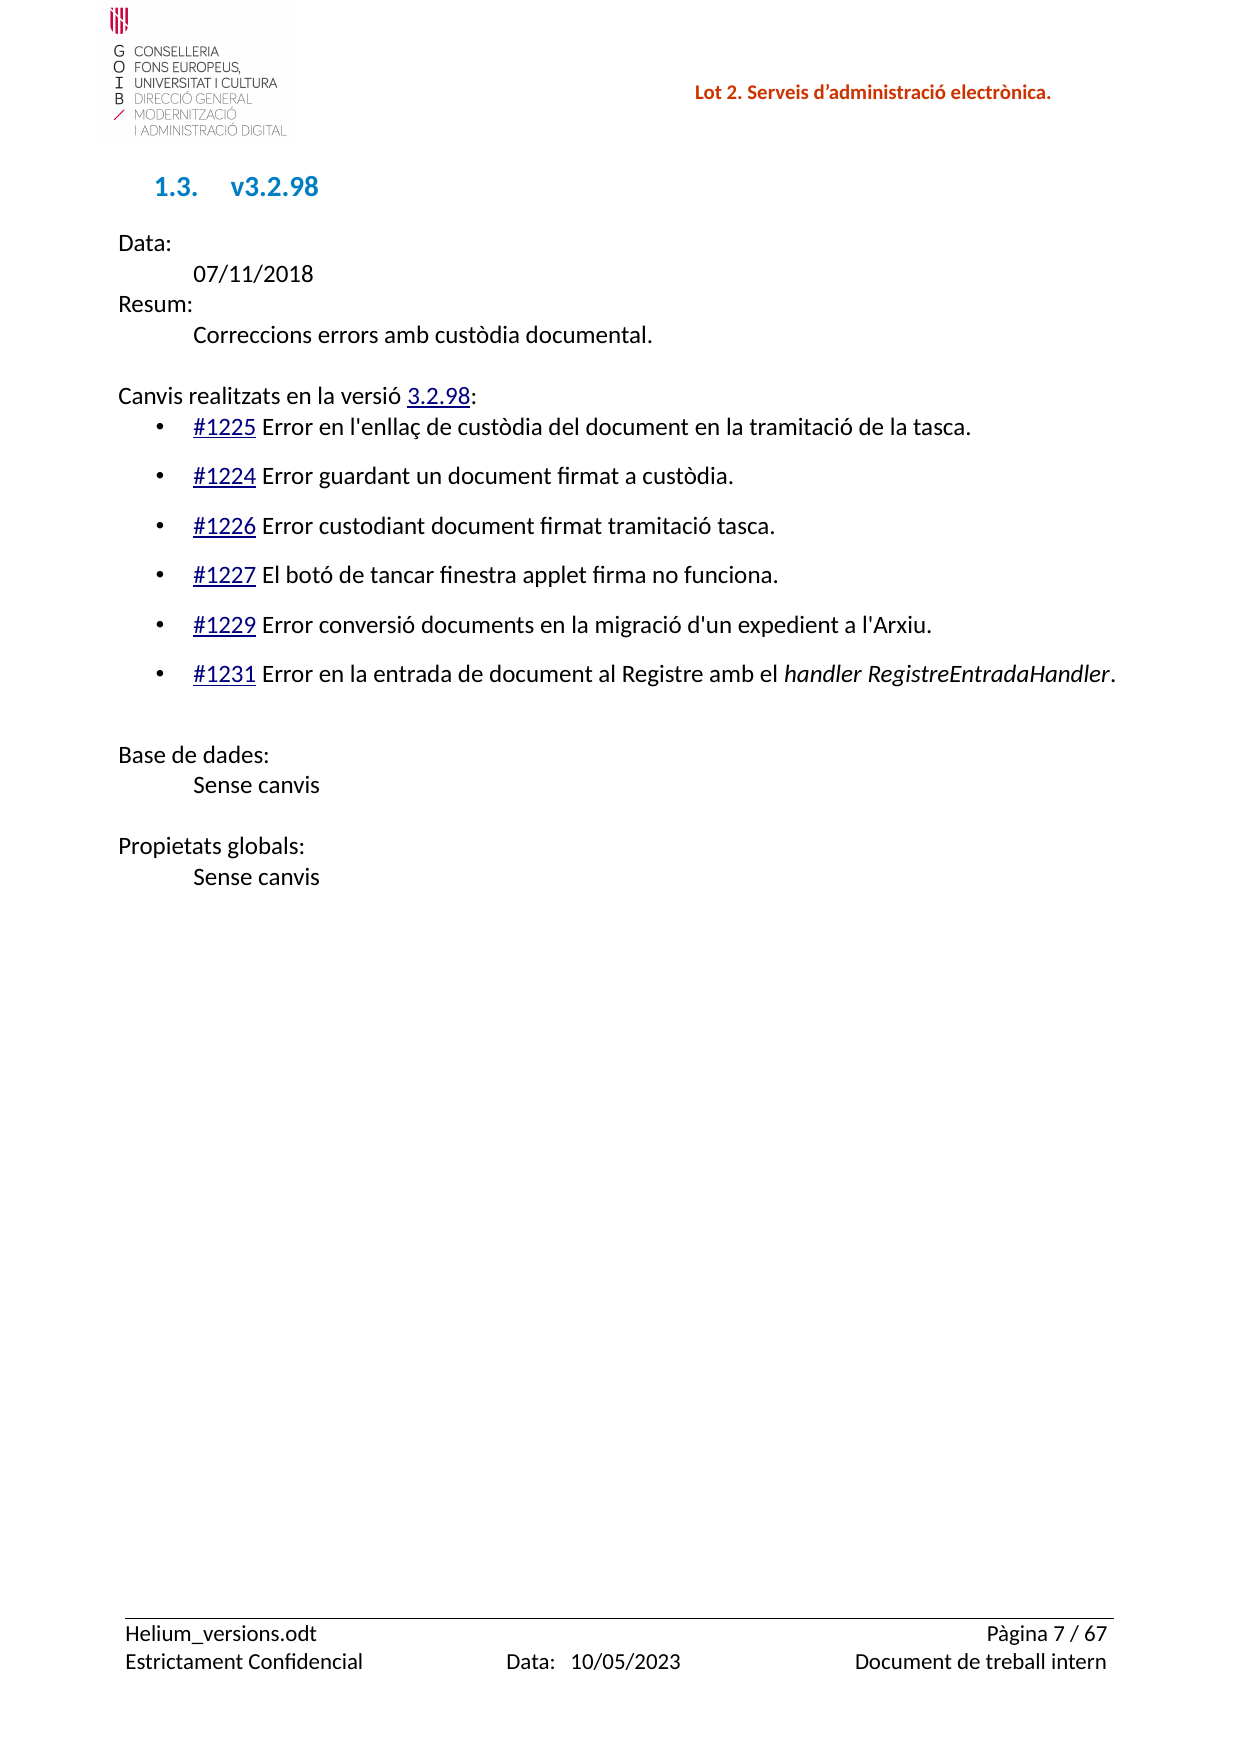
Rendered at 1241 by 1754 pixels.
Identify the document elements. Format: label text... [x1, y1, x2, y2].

picture [100, 0, 297, 144]
text Sense canvis [118, 769, 1122, 800]
text 07/11/2018 [118, 258, 1122, 289]
text Sense canvis [118, 861, 1122, 891]
list #1224 Error guardant un document firmat a custòdia. [156, 460, 1122, 491]
subtitle v3.2.98 [153, 168, 1122, 204]
text Base de dades: [118, 739, 1122, 769]
list #1229 Error conversió documents en la migració d'un expedient a l'Arxiu. [156, 609, 1122, 639]
text Resum: [118, 289, 1122, 319]
text Correccions errors amb custòdia documental. [118, 319, 1122, 350]
list #1225 Error en l'enllaç de custòdia del document en la tramitació de la tasca. [156, 411, 1122, 441]
list #1231 Error en la entrada de document al Registre amb el handler RegistreEntradaHandler. [156, 659, 1122, 689]
text Propietats globals: [118, 830, 1122, 861]
text Data: [118, 228, 1122, 258]
text Canvis realitzats en la versió 3.2.98: [118, 380, 1122, 411]
list #1227 El botó de tancar finestra applet firma no funciona. [156, 559, 1122, 590]
list #1226 Error custodiant document firmat tramitació tasca. [156, 510, 1122, 540]
